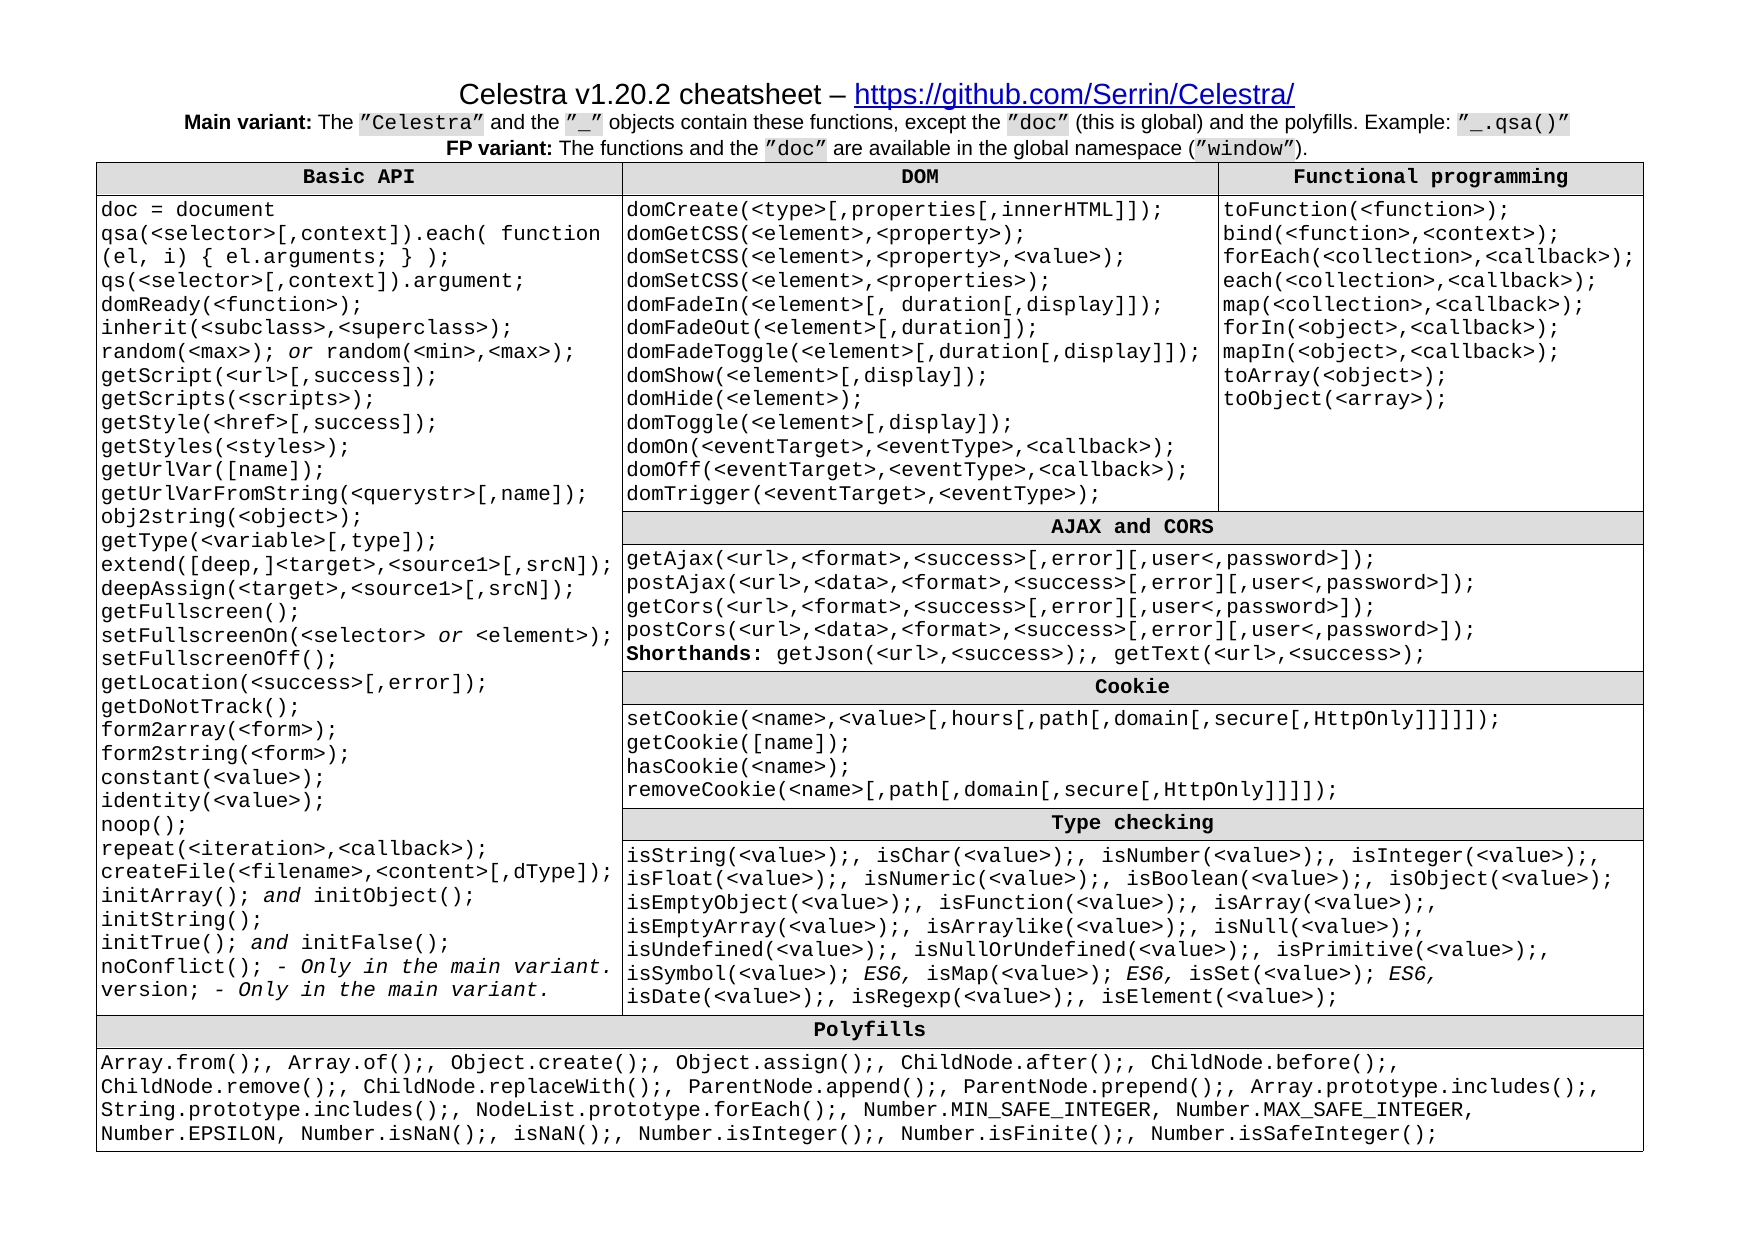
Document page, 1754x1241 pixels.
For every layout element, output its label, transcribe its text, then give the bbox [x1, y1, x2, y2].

table_cell AJAX and CORS [623, 512, 1643, 544]
table_cell doc = document qsa(<selector>[,context]).each( function (el, i) { el.arguments; } ); qs(<selector>[,context]).argument; domReady(<function>); inherit(<subclass>,<superclass>); random(<max>); or random(<min>,<max>); getScript(<url>[,success]); getScripts(<scripts>); getStyle(<href>[,success]); getStyles(<styles>); getUrlVar([name]); getUrlVarFromString(<querystr>[,name]); obj2string(<object>); getType(<variable>[,type]); extend([deep,]<target>,<source1>[,srcN]); deepAssign(<target>,<source1>[,srcN]); getFullscreen(); setFullscreenOn(<selector> or <element>); setFullscreenOff(); getLocation(<success>[,error]); getDoNotTrack(); form2array(<form>); form2string(<form>); constant(<value>); identity(<value>); noop(); repeat(<iteration>,<callback>); createFile(<filename>,<content>[,dType]); initArray(); and initObject(); initString(); initTrue(); and initFalse(); noConflict(); - Only in the main variant. version; - Only in the main variant. [97, 196, 622, 1015]
text Celestra v1.20.2 cheatsheet – https://github.com/Serrin/Celestra/ [96, 77, 1657, 110]
table_cell Array.from();, Array.of();, Object.create();, Object.assign();, ChildNode.after();, ChildNode.before();, ChildNode.remove();, ChildNode.replaceWith();, ParentNode.append();, ParentNode.prepend();, Array.prototype.includes();, String.prototype.includes();, NodeList.prototype.forEach();, Number.MIN_SAFE_INTEGER, Number.MAX_SAFE_INTEGER, Number.EPSILON, Number.isNaN();, isNaN();, Number.isInteger();, Number.isFinite();, Number.isSafeInteger(); [97, 1049, 1643, 1151]
text Main variant: The ”Celestra” and the ”_” objects contain these functions, except the ”doc” (this is global) and the polyfills. Example: ”_.qsa()” [96, 110, 1657, 136]
table_cell domCreate(<type>[,properties[,innerHTML]]); domGetCSS(<element>,<property>); domSetCSS(<element>,<property>,<value>); domSetCSS(<element>,<properties>); domFadeIn(<element>[, duration[,display]]); domFadeOut(<element>[,duration]); domFadeToggle(<element>[,duration[,display]]); domShow(<element>[,display]); domHide(<element>); domToggle(<element>[,display]); domOn(<eventTarget>,<eventType>,<callback>); domOff(<eventTarget>,<eventType>,<callback>); domTrigger(<eventTarget>,<eventType>); [623, 196, 1218, 511]
table_header DOM [623, 163, 1218, 194]
table_cell Type checking [623, 809, 1643, 840]
table_cell getAjax(<url>,<format>,<success>[,error][,user<,password>]); postAjax(<url>,<data>,<format>,<success>[,error][,user<,password>]); getCors(<url>,<format>,<success>[,error][,user<,password>]); postCors(<url>,<data>,<format>,<success>[,error][,user<,password>]); Shorthands: getJson(<url>,<success>);, getText(<url>,<success>); [623, 545, 1643, 671]
table_cell isString(<value>);, isChar(<value>);, isNumber(<value>);, isInteger(<value>);, isFloat(<value>);, isNumeric(<value>);, isBoolean(<value>);, isObject(<value>); isEmptyObject(<value>);, isFunction(<value>);, isArray(<value>);, isEmptyArray(<value>);, isArraylike(<value>);, isNull(<value>);, isUndefined(<value>);, isNullOrUndefined(<value>);, isPrimitive(<value>);, isSymbol(<value>); ES6, isMap(<value>); ES6, isSet(<value>); ES6, isDate(<value>);, isRegexp(<value>);, isElement(<value>); [623, 841, 1643, 1015]
table_header Functional programming [1219, 163, 1643, 194]
text FP variant: The functions and the ”doc” are available in the global namespace (”window”). [96, 136, 1657, 162]
table_cell setCookie(<name>,<value>[,hours[,path[,domain[,secure[,HttpOnly]]]]]); getCookie([name]); hasCookie(<name>); removeCookie(<name>[,path[,domain[,secure[,HttpOnly]]]]); [623, 705, 1643, 807]
table_cell toFunction(<function>); bind(<function>,<context>); forEach(<collection>,<callback>); each(<collection>,<callback>); map(<collection>,<callback>); forIn(<object>,<callback>); mapIn(<object>,<callback>); toArray(<object>); toObject(<array>); [1219, 196, 1643, 511]
table_header Polyfills [97, 1016, 1643, 1047]
table_header Basic API [97, 163, 622, 194]
table_cell Cookie [623, 672, 1643, 704]
